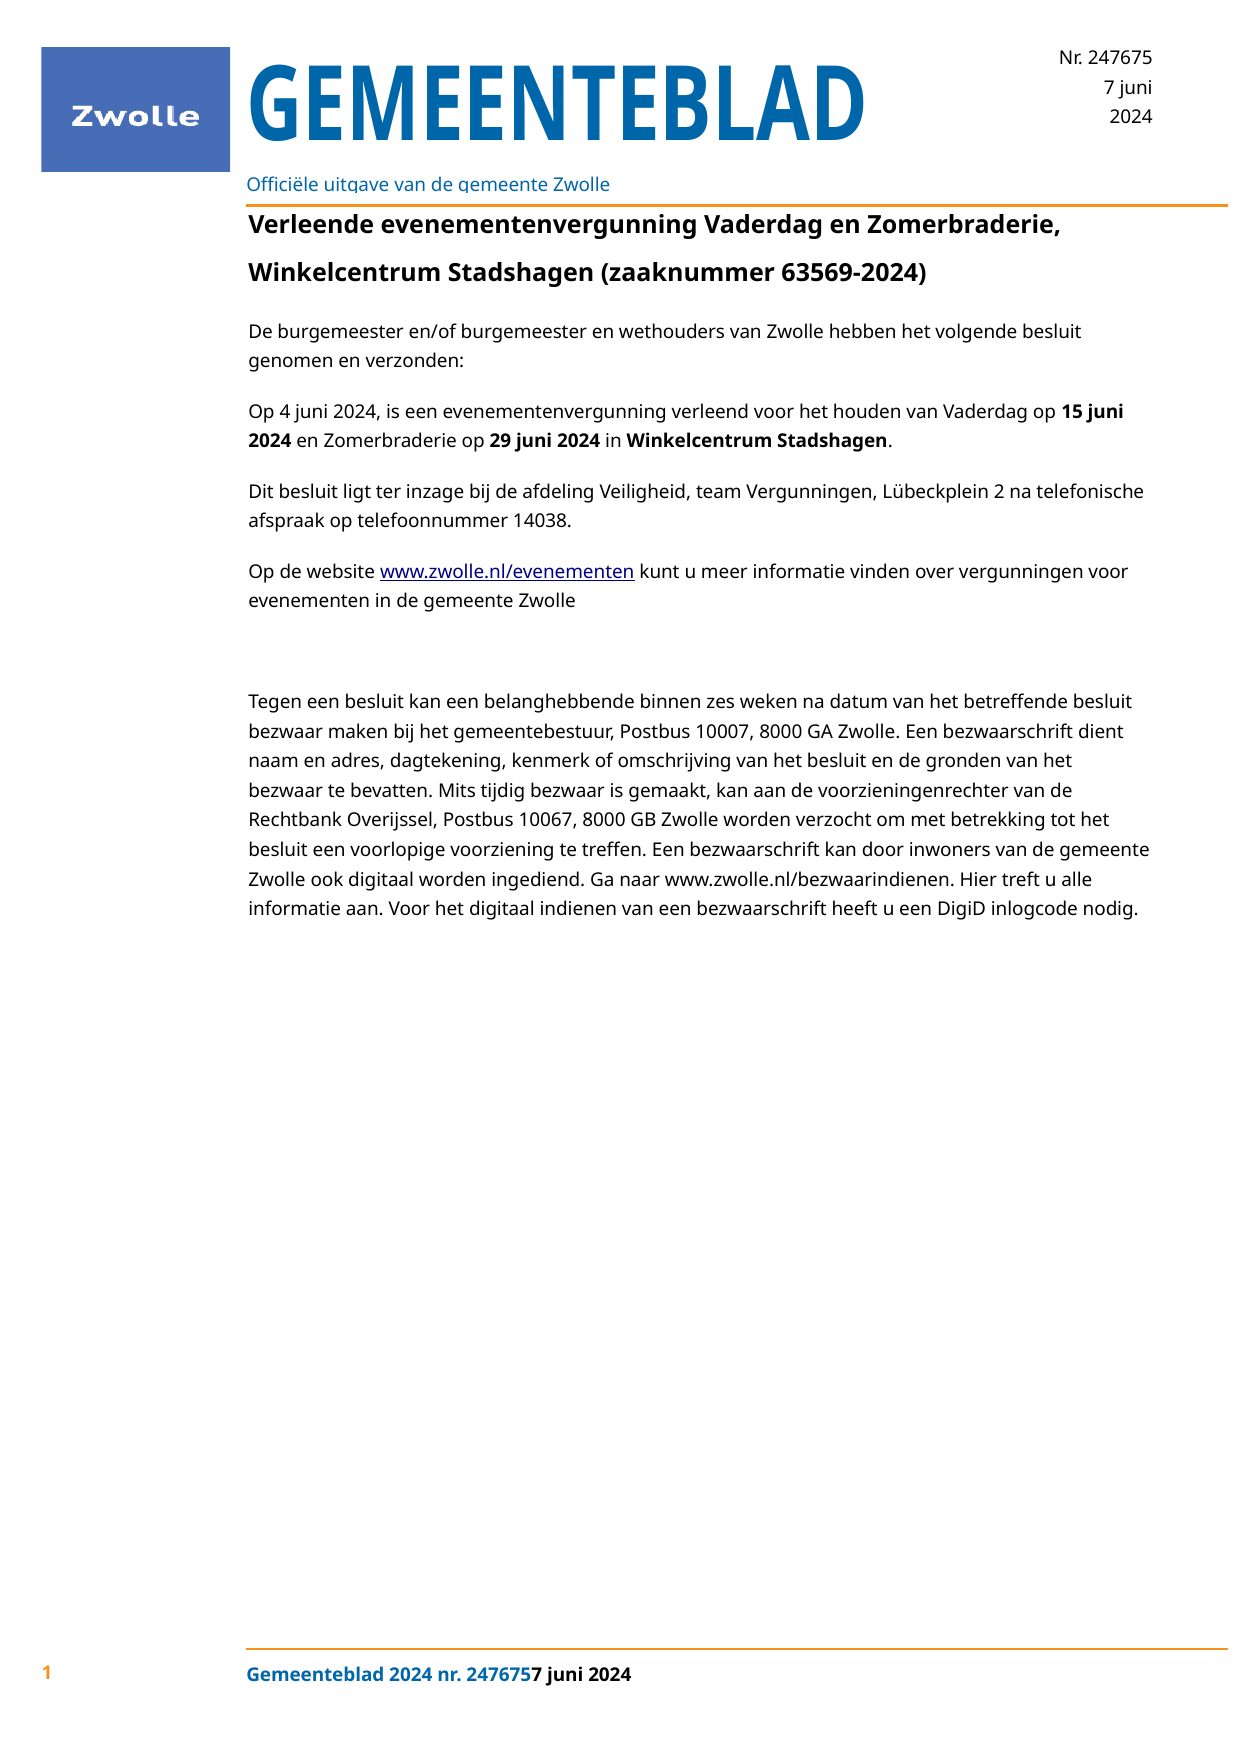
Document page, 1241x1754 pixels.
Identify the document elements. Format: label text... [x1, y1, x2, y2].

text Op 4 juni 2024, is een evenementenvergunning verleend voor het houden van Vaderdag op 15 juni 2024 en Zomerbraderie op 29 juni 2024 in Winkelcentrum Stadshagen. [248, 398, 1152, 453]
picture [41, 47, 231, 172]
text Tegen een besluit kan een belanghebbende binnen zes weken na datum van het betreffende besluit bezwaar maken bij het gemeentebestuur, Postbus 10007, 8000 GA Zwolle. Een bezwaarschrift dient naam en adres, dagtekening, kenmerk of omschrijving van het besluit en de gronden van het bezwaar te bevatten. Mits tijdig bezwaar is gemaakt, kan aan de voorzieningenrechter van de Rechtbank Overijssel, Postbus 10067, 8000 GB Zwolle worden verzocht om met betrekking tot het besluit een voorlopige voorziening te treffen. Een bezwaarschrift kan door inwoners van de gemeente Zwolle ook digitaal worden ingediend. Ga naar www.zwolle.nl/bezwaarindienen. Hier treft u alle informatie aan. Voor het digitaal indienen van een bezwaarschrift heeft u een DigiD inlogcode nodig. [248, 688, 1152, 921]
text Verleende evenementenvergunning Vaderdag en Zomerbraderie, Winkelcentrum Stadshagen (zaaknummer 63569-2024) [248, 207, 1152, 288]
text De burgemeester en/of burgemeester en wethouders van Zwolle hebben het volgende besluit genomen en verzonden: [248, 318, 1152, 373]
text Op de website www.zwolle.nl/evenementen kunt u meer informatie vinden over vergunningen voor evenementen in de gemeente Zwolle [248, 558, 1152, 613]
text Dit besluit ligt ter inzage bij de afdeling Veiligheid, team Vergunningen, Lübeckplein 2 na telefonische afspraak op telefoonnummer 14038. [248, 478, 1152, 533]
